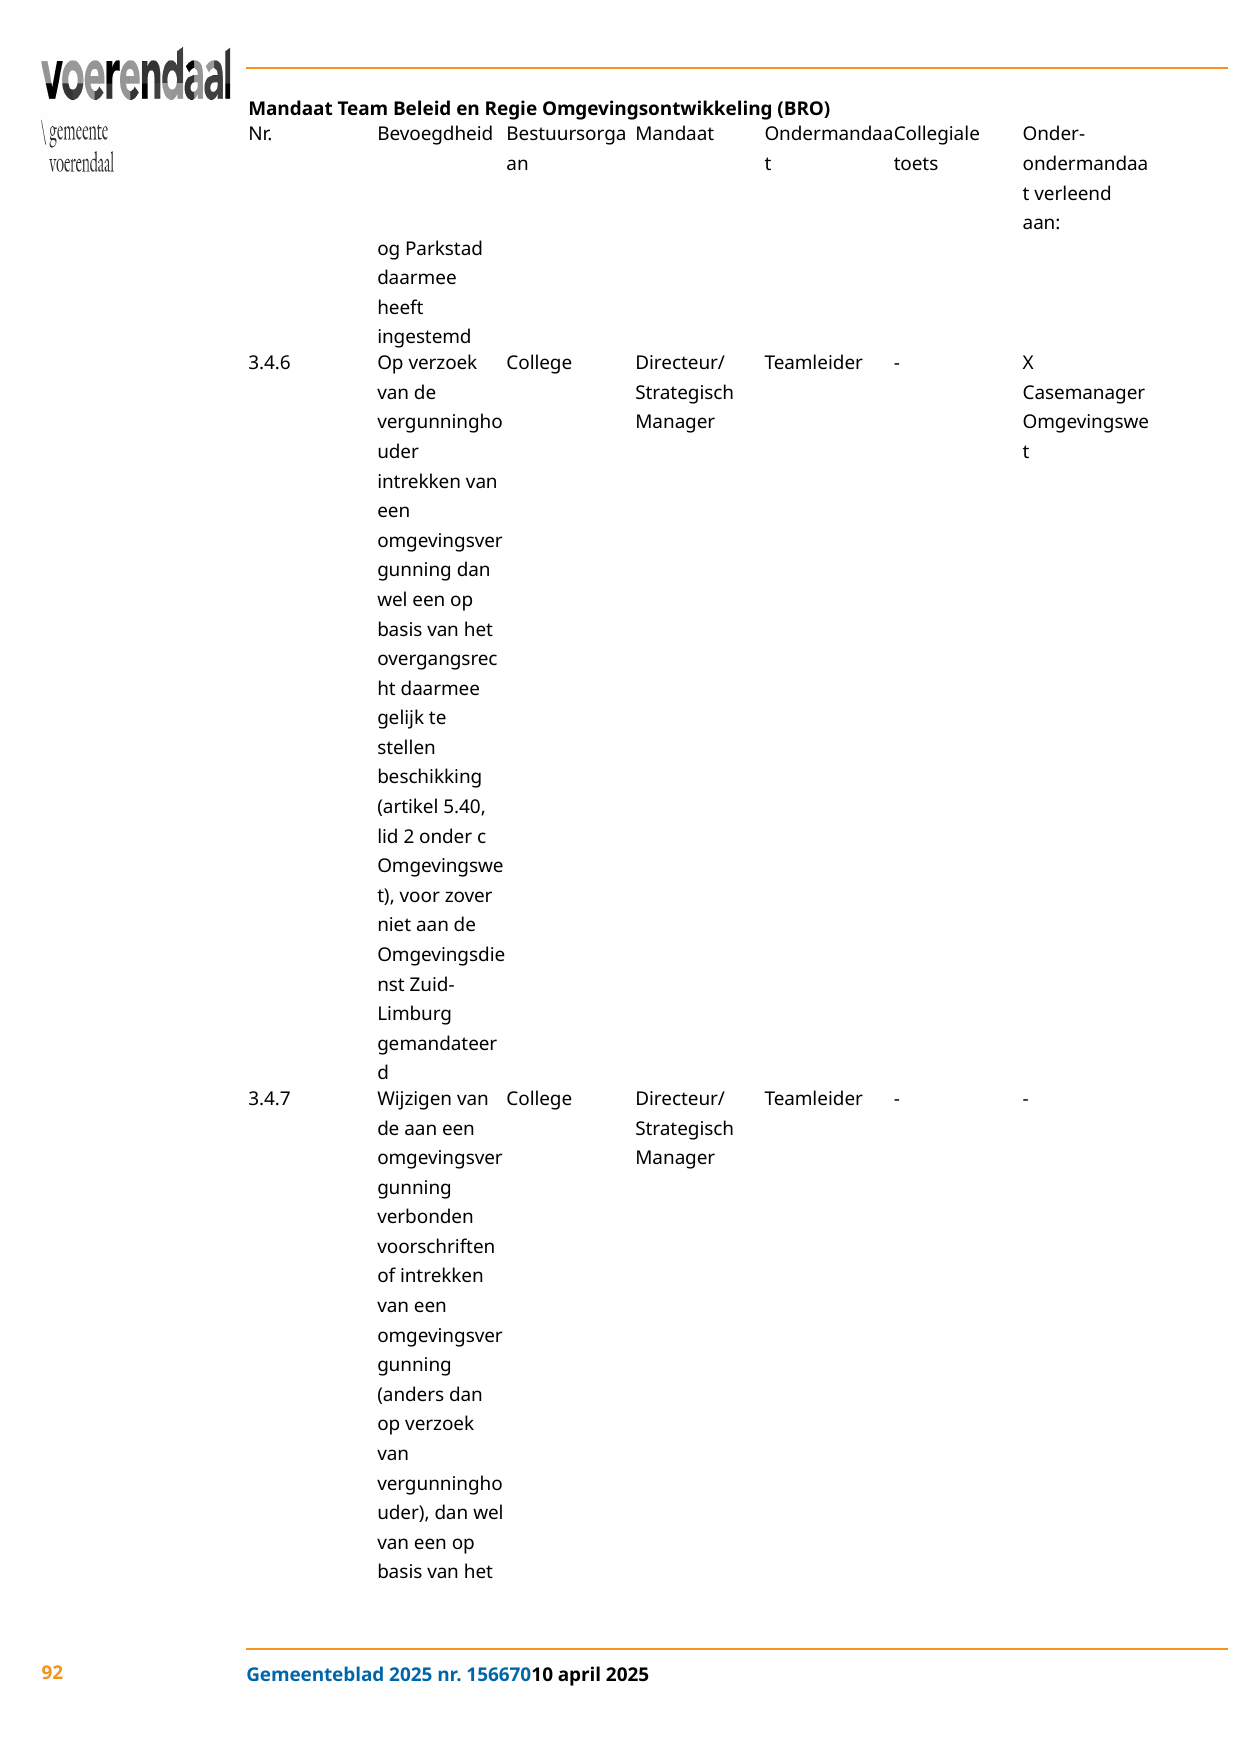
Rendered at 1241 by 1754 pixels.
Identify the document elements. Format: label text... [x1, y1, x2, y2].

table_cell X Casemanager Omgevingswet [1023, 350, 1152, 1085]
table_cell Bevoegdheid [377, 121, 506, 235]
table_cell og Parkstad daarmee heeft ingestemd [377, 235, 506, 349]
table_cell [506, 235, 635, 349]
table_cell Directeur/ Strategisch Manager [635, 1085, 764, 1584]
table_cell 3.4.7 [248, 1085, 377, 1584]
table_cell Onder-ondermandaat verleend aan: [1023, 121, 1152, 235]
table_cell Mandaat [635, 121, 764, 235]
table_cell - [894, 350, 1022, 1085]
table_cell Bestuursorgaan [506, 121, 635, 235]
table_cell - [894, 1085, 1022, 1584]
table_cell Collegiale toets [894, 121, 1022, 235]
table_cell College [506, 350, 635, 1085]
table_cell Op verzoek van de vergunninghouder intrekken van een omgevingsvergunning dan wel een op basis van het overgangsrecht daarmee gelijk te stellen beschikking (artikel 5.40, lid 2 onder c Omgevingswet), voor zover niet aan de Omgevingsdienst Zuid-Limburg gemandateerd [377, 350, 506, 1085]
table_header Mandaat Team Beleid en Regie Omgevingsontwikkeling (BRO) [248, 95, 1152, 121]
table_cell [635, 235, 764, 349]
table_cell - [894, 235, 1022, 349]
table_cell Teamleider [764, 350, 893, 1085]
table_cell College [506, 1085, 635, 1584]
table_cell Nr. [248, 121, 377, 235]
table_cell [1023, 235, 1152, 349]
table_cell Wijzigen van de aan een omgevingsvergunning verbonden voorschriften of intrekken van een omgevingsvergunning (anders dan op verzoek van vergunninghouder), dan wel van een op basis van het [377, 1085, 506, 1584]
picture [41, 47, 231, 172]
table_cell [248, 235, 377, 349]
table_cell Teamleider [764, 1085, 893, 1584]
table_cell 3.4.6 [248, 350, 377, 1085]
table_cell [764, 235, 893, 349]
table_cell Ondermandaat [764, 121, 893, 235]
table_cell Directeur/ Strategisch Manager [635, 350, 764, 1085]
table_cell - [1023, 1085, 1152, 1584]
